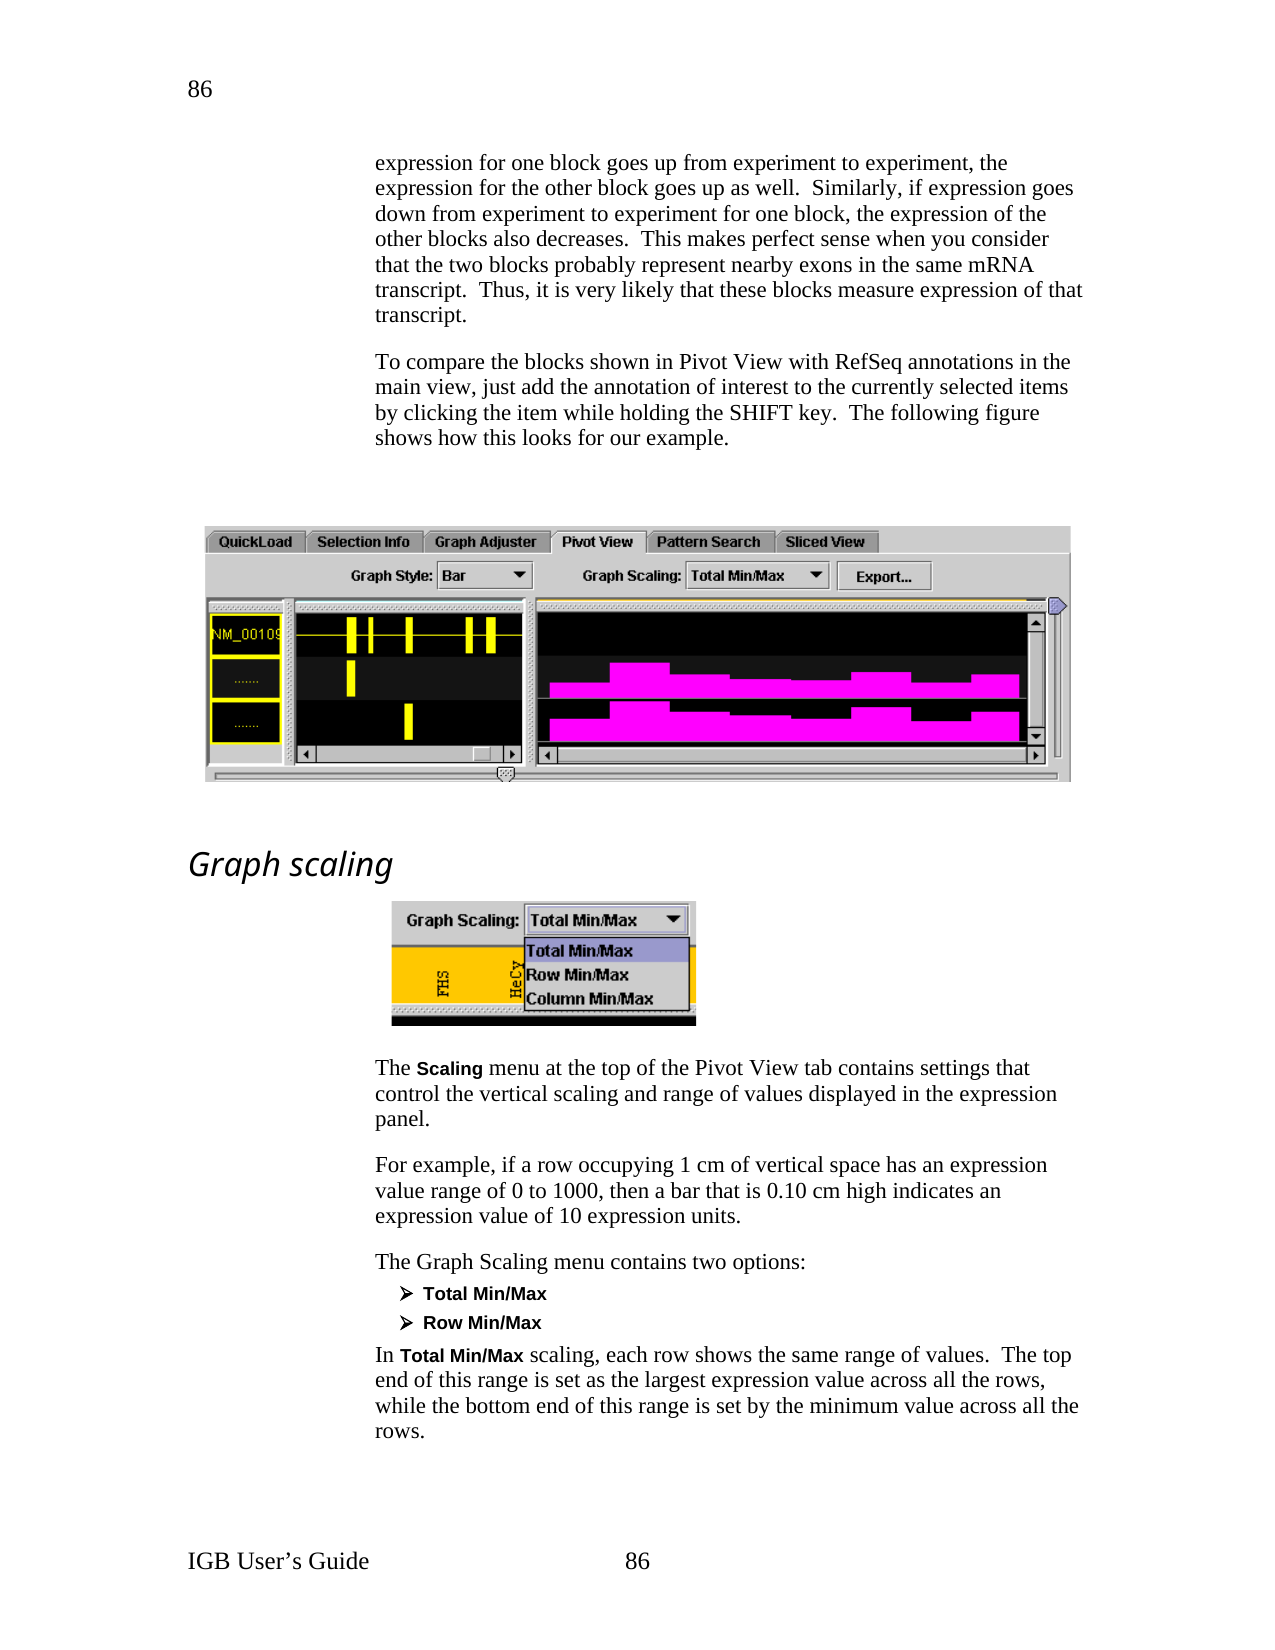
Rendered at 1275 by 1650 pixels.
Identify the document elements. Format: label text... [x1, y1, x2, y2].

text The Scaling menu at the top of the Pivot View tab contains settings that control the vertical scaling and range of values displayed in the expression panel. [375, 1055, 1087, 1131]
text The Graph Scaling menu contains two options: [375, 1249, 1087, 1275]
picture [391, 901, 697, 1026]
picture [204, 526, 1071, 782]
text In Total Min/Max scaling, each row shows the same range of values. The top end of this range is set as the largest expression value across all the rows, while the bottom end of this range is set by the minimum value across all the rows. [375, 1342, 1087, 1443]
text For example, if a row occupying 1 cm of vertical space has an expression value range of 0 to 1000, then a bar that is 0.10 cm high indicates an expression value of 10 expression units. [375, 1152, 1087, 1228]
subtitle Graph scaling [187, 841, 1087, 886]
list Total Min/Max [399, 1283, 1087, 1304]
text To compare the blocks shown in Pivot View with RefSeq annotations in the main view, just add the annotation of interest to the currently selected items by clicking the item while holding the SHIFT key. The following figure shows how this looks for our example. [375, 349, 1087, 450]
list Row Min/Max [399, 1312, 1087, 1333]
text expression for one block goes up from experiment to experiment, the expression for the other block goes up as well. Similarly, if expression goes down from experiment to experiment for one block, the expression of the other blocks also decreases. This makes perfect sense when you consider that the two blocks probably represent nearby exons in the same mRNA transcript. Thus, it is very likely that these blocks measure expression of that transcript. [375, 150, 1087, 328]
